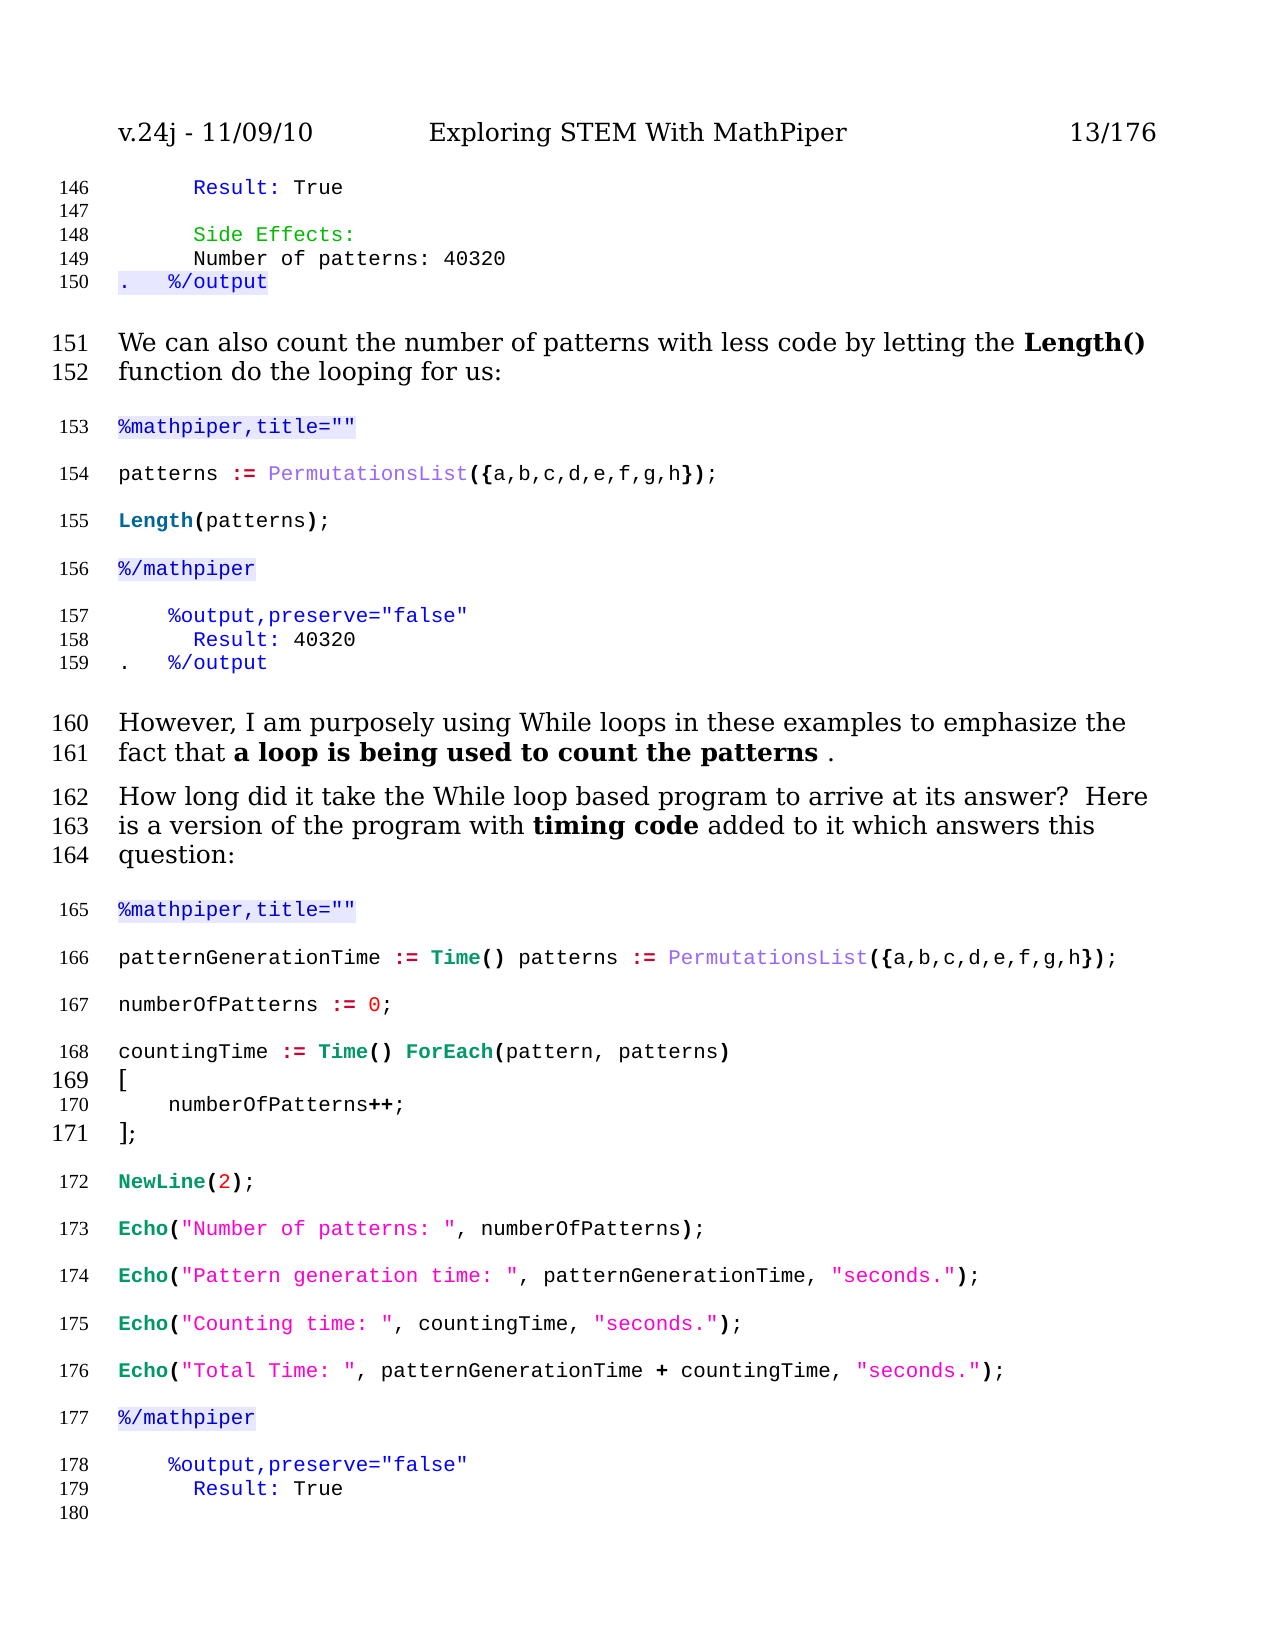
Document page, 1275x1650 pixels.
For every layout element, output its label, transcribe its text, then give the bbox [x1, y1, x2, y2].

text numberOfPatterns := 0; [118, 994, 1157, 1018]
text However, I am purposely using While loops in these examples to emphasize the fact that a loop is being used to count the patterns . [118, 708, 1157, 767]
text Result: 40320 [118, 629, 1157, 652]
text numberOfPatterns++; [118, 1094, 1157, 1118]
text ]; [118, 1118, 1157, 1147]
text %/mathpiper [118, 558, 1157, 581]
text patterns := PermutationsList({a,b,c,d,e,f,g,h}); [118, 463, 1157, 487]
text patternGenerationTime := Time() patterns := PermutationsList({a,b,c,d,e,f,g,h}); [118, 947, 1157, 970]
text %mathpiper,title="" [118, 899, 1157, 923]
text %mathpiper,title="" [118, 416, 1157, 439]
text Result: True [118, 177, 1157, 200]
text countingTime := Time() ForEach(pattern, patterns) [118, 1041, 1157, 1065]
text Number of patterns: 40320 [118, 248, 1157, 271]
text Result: True [118, 1478, 1157, 1502]
text How long did it take the While loop based program to arrive at its answer? Here is a version of the program with timing code added to it which answers this question: [118, 782, 1157, 870]
text [ [118, 1065, 1157, 1094]
text Length(patterns); [118, 510, 1157, 534]
text . %/output [118, 271, 1157, 295]
text NewLine(2); [118, 1171, 1157, 1194]
text %output,preserve="false" [118, 1454, 1157, 1478]
text Echo("Number of patterns: ", numberOfPatterns); [118, 1218, 1157, 1242]
text Echo("Total Time: ", patternGenerationTime + countingTime, "seconds."); [118, 1360, 1157, 1383]
text %output,preserve="false" [118, 605, 1157, 629]
text %/mathpiper [118, 1407, 1157, 1431]
text Echo("Counting time: ", countingTime, "seconds."); [118, 1312, 1157, 1336]
text . %/output [118, 652, 1157, 676]
text Side Effects: [118, 224, 1157, 248]
text We can also count the number of patterns with less code by letting the Length() function do the looping for us: [118, 328, 1157, 386]
text Echo("Pattern generation time: ", patternGenerationTime, "seconds."); [118, 1265, 1157, 1289]
